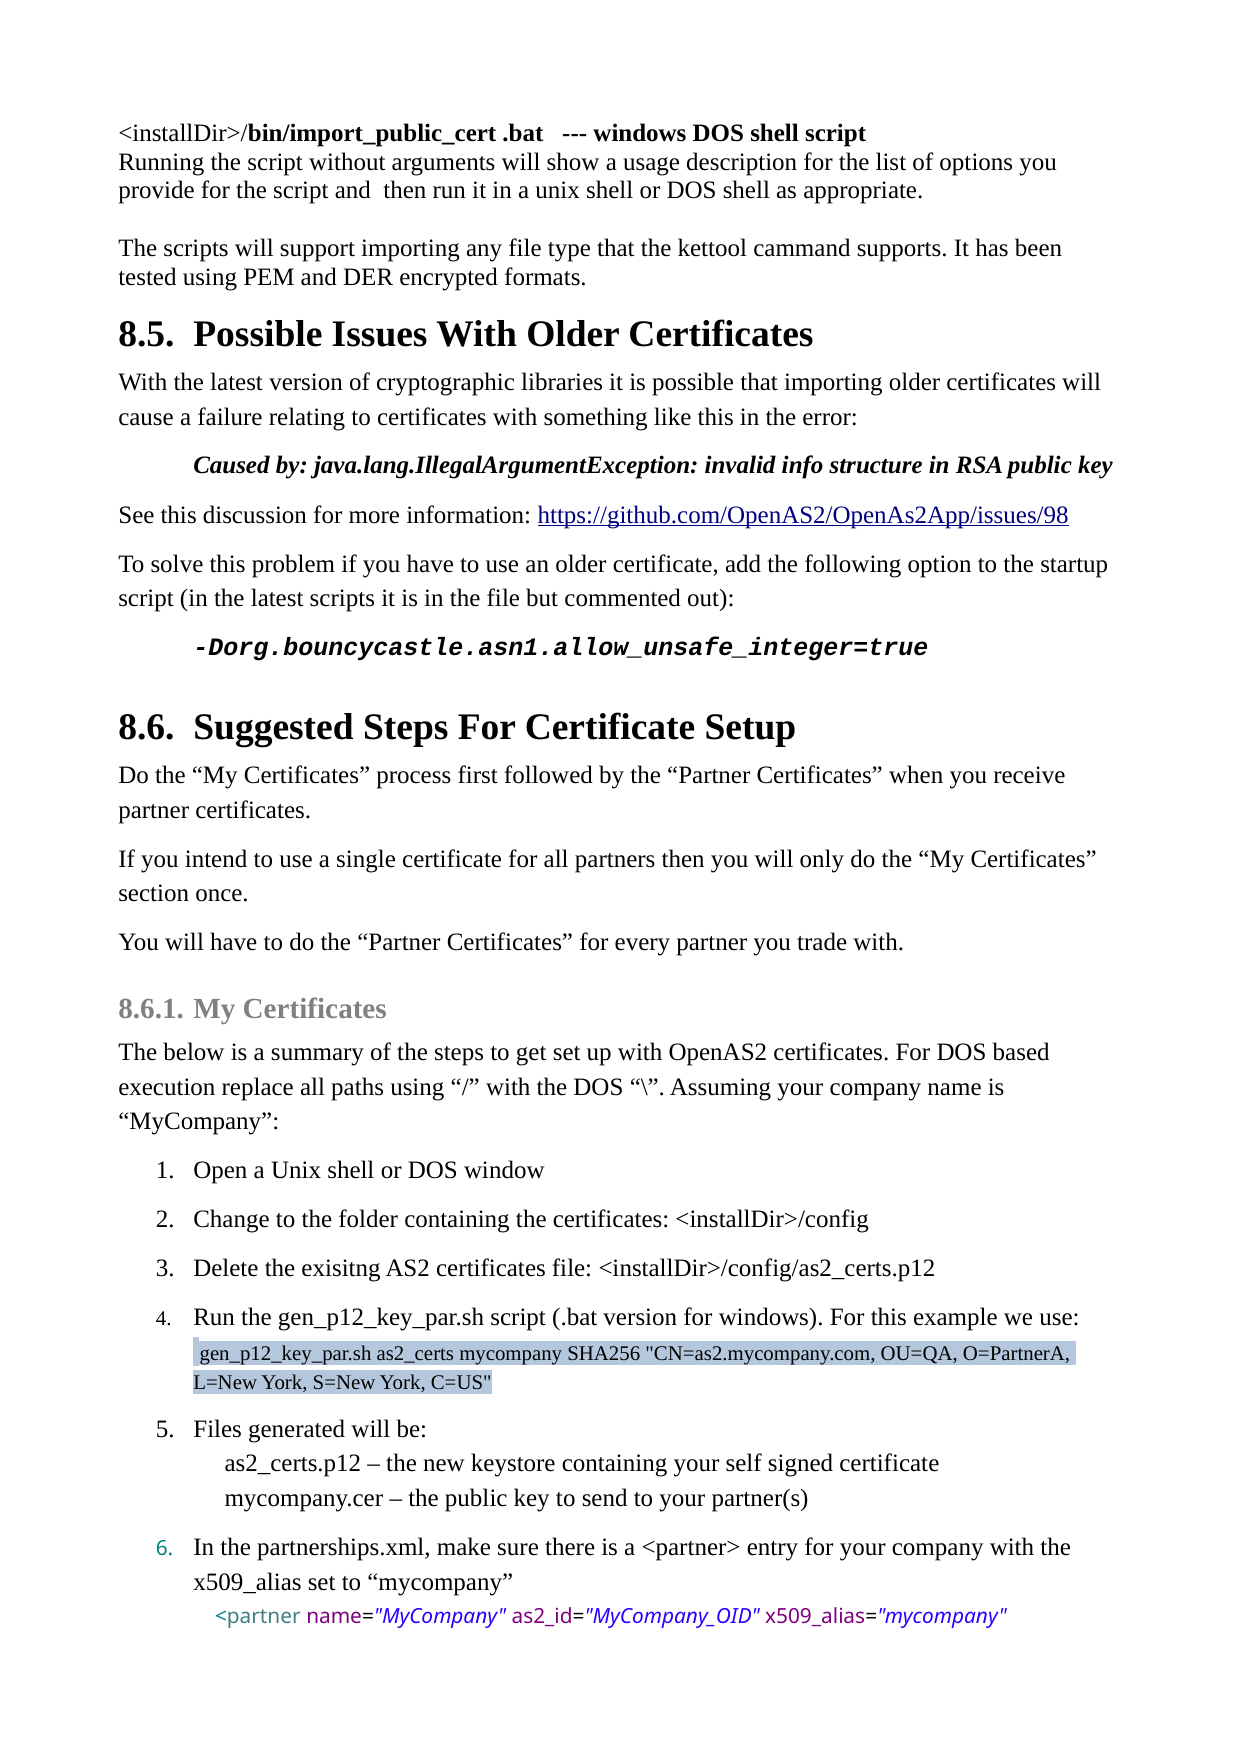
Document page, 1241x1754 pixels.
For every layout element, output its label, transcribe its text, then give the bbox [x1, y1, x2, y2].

text Caused by: java.lang.IllegalArgumentException: invalid info structure in RSA public key [193, 451, 1122, 479]
list Change to the folder containing the certificates: <installDir>/config [156, 1204, 1122, 1233]
subtitle Suggested Steps For Certificate Setup [118, 705, 1122, 748]
list Open a Unix shell or DOS window [156, 1155, 1122, 1184]
subtitle Possible Issues With Older Certificates [118, 311, 1122, 354]
text You will have to do the “Partner Certificates” for every partner you trade with. [118, 927, 1122, 956]
list Delete the exisitng AS2 certificates file: <installDir>/config/as2_certs.p12 [156, 1253, 1122, 1282]
text The scripts will support importing any file type that the kettool cammand supports. It has been tested using PEM and DER encrypted formats. [118, 233, 1122, 291]
text -Dorg.bouncycastle.asn1.allow_unsafe_integer=true [193, 632, 1122, 663]
list In the partnerships.xml, make sure there is a <partner> entry for your company with the x509_alias set to “mycompany” <partner name="MyCompany" as2_id="MyCompany_OID" x509_alias="mycompany" [156, 1532, 1122, 1630]
subtitle My Certificates [118, 991, 1122, 1024]
list Files generated will be: as2_certs.p12 – the new keystore containing your self signed certificate mycompany.cer – the public key to send to your partner(s) [156, 1414, 1122, 1511]
text <installDir>/bin/import_public_cert .bat --- windows DOS shell script [118, 118, 1122, 147]
text The below is a summary of the steps to get set up with OpenAS2 certificates. For DOS based execution replace all paths using “/” with the DOS “\”. Assuming your company name is “MyCompany”: [118, 1037, 1122, 1135]
text Do the “My Certificates” process first followed by the “Partner Certificates” when you receive partner certificates. [118, 760, 1122, 823]
text With the latest version of cryptographic libraries it is possible that importing older certificates will cause a failure relating to certificates with something like this in the error: [118, 367, 1122, 430]
text Running the script without arguments will show a usage description for the list of options you provide for the script and then run it in a unix shell or DOS shell as appropriate. [118, 147, 1122, 204]
text To solve this problem if you have to use an older certificate, add the following option to the startup script (in the latest scripts it is in the file but commented out): [118, 549, 1122, 612]
text See this discussion for more information: https://github.com/OpenAS2/OpenAs2App/issues/98 [118, 500, 1122, 528]
text If you intend to use a single certificate for all partners then you will only do the “My Certificates” section once. [118, 844, 1122, 907]
list Run the gen_p12_key_par.sh script (.bat version for windows). For this example we use: gen_p12_key_par.sh as2_certs mycompany SHA256 "CN=as2.mycompany.com, OU=QA, O=PartnerA, L=New York, S=New York, C=US" [156, 1302, 1122, 1394]
